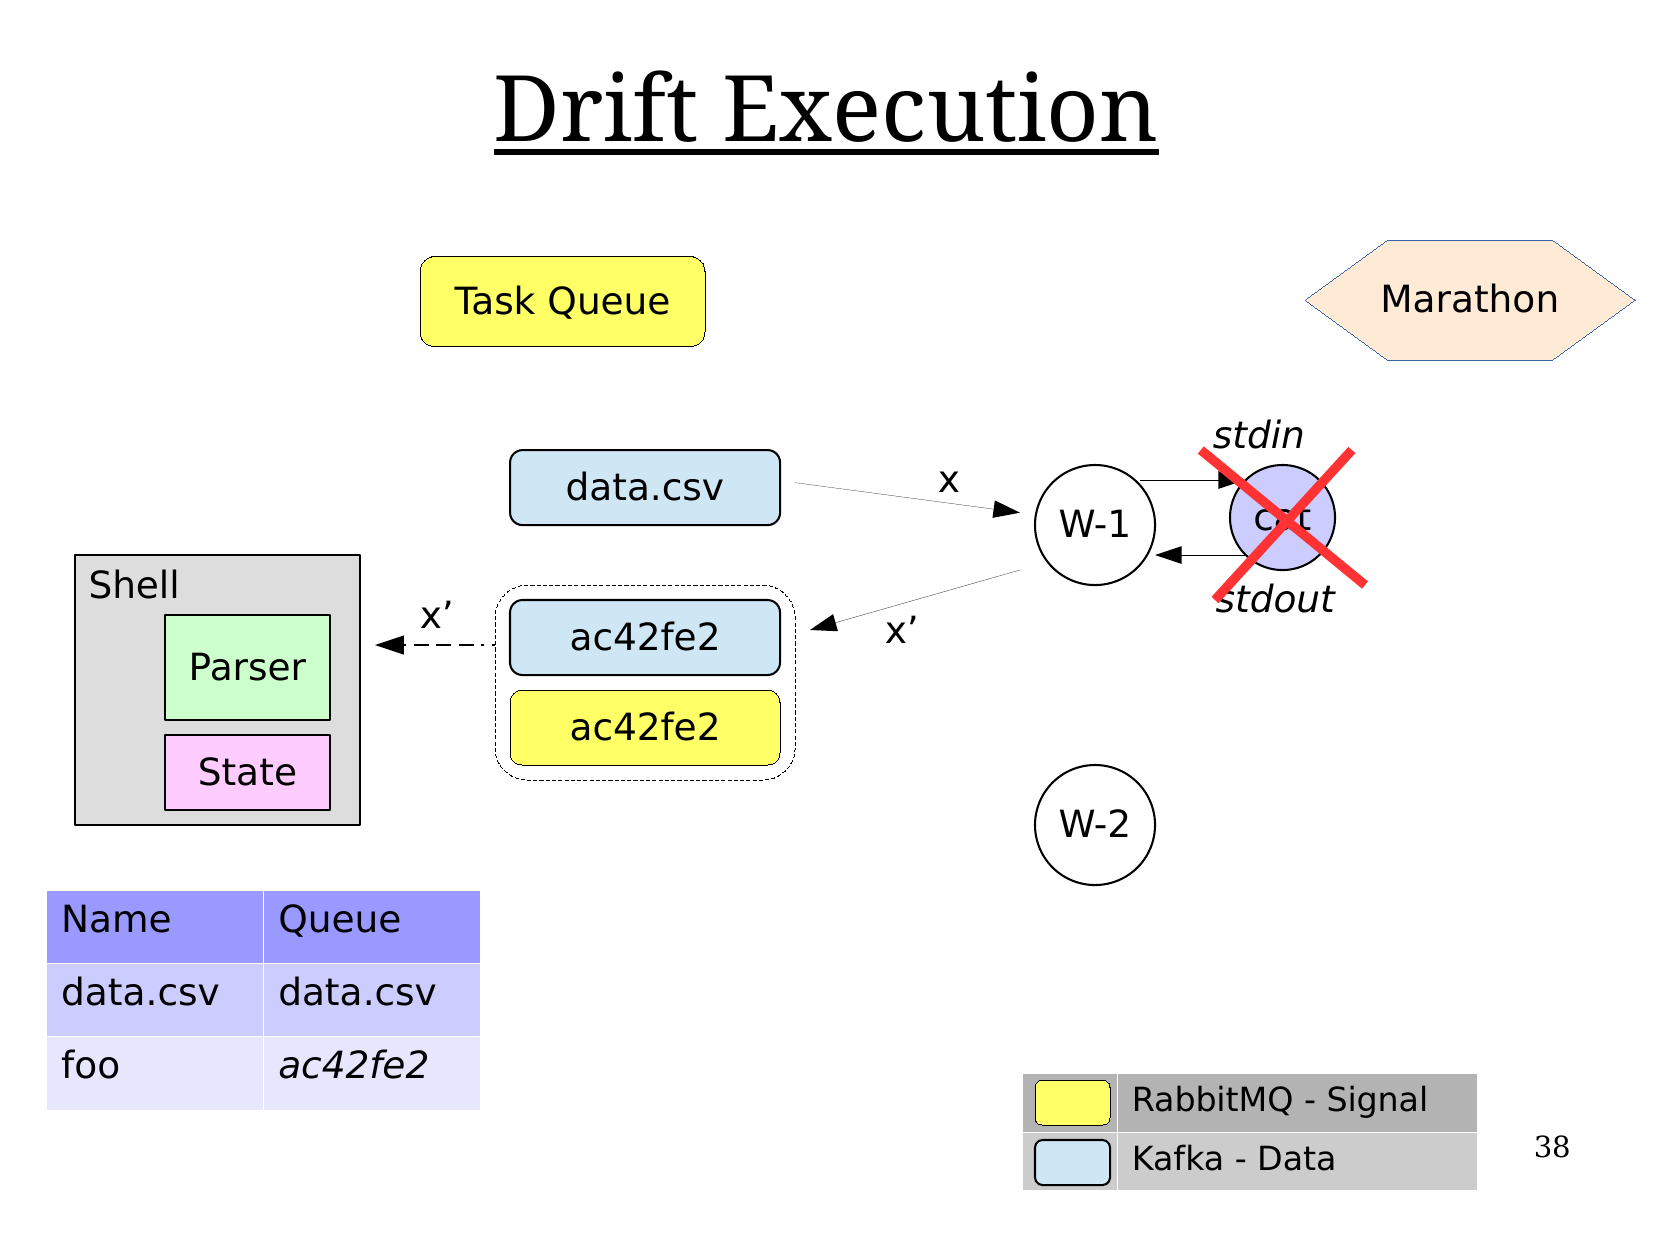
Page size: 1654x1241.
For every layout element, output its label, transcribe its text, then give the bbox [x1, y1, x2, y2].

text_box W-2 [1035, 765, 1156, 886]
table_cell data.csv [264, 964, 480, 1036]
title Drift Execution [82, 2, 1571, 211]
table_cell Kafka - Data [1118, 1133, 1477, 1190]
table_cell foo [47, 1037, 263, 1110]
text_box [495, 585, 796, 781]
text_box cat [1303, 487, 1336, 546]
table_header Queue [264, 891, 480, 963]
text_box W-1 [1035, 465, 1156, 586]
text_box [1035, 1080, 1111, 1126]
table_cell data.csv [47, 964, 263, 1036]
table_cell ac42fe2 [264, 1037, 480, 1110]
text_box x [923, 500, 976, 509]
text_box x’ [870, 601, 934, 661]
text_box [1035, 1140, 1111, 1186]
text_box stdin [1198, 455, 1211, 466]
text_box data.csv [510, 450, 781, 526]
text_box cat [1230, 488, 1277, 557]
table_header [1023, 1074, 1117, 1132]
table_header RabbitMQ - Signal [1118, 1074, 1477, 1132]
text_box cat [1245, 466, 1319, 510]
text_box State [165, 735, 331, 811]
text_box Marathon [1305, 240, 1636, 361]
text_box cat [1256, 529, 1320, 570]
text_box stdin [1198, 406, 1321, 466]
text_box x [923, 450, 976, 506]
text_box x’ [405, 586, 469, 646]
text_box Shell [73, 556, 196, 616]
table_cell [1023, 1133, 1117, 1190]
text_box [75, 555, 361, 826]
table_header Name [47, 891, 263, 963]
text_box Task Queue [420, 256, 706, 347]
text_box Parser [165, 615, 331, 721]
text_box stdout [1200, 570, 1351, 629]
